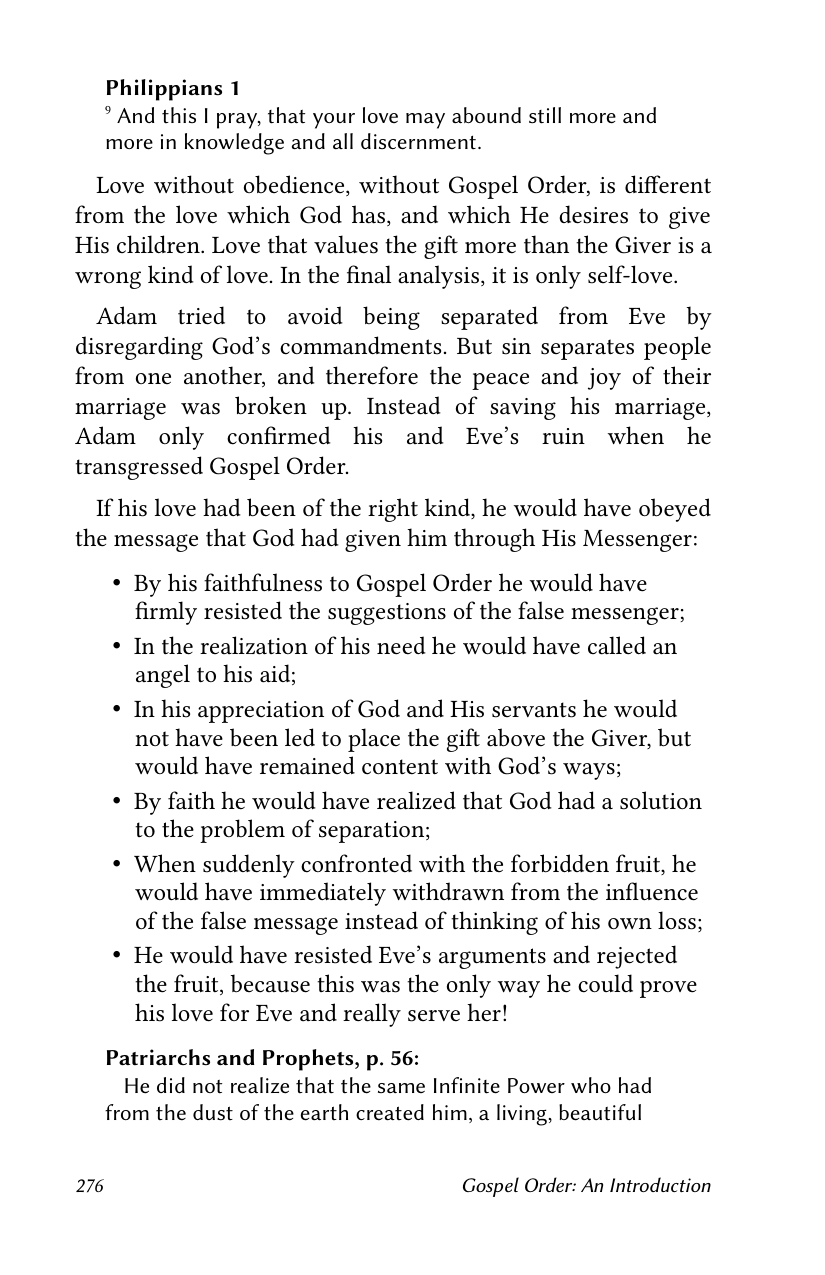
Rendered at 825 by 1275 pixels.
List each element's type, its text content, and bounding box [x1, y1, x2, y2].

text Love without obedience, without Gospel Order, is different from the love which God has, and which He desires to give His children. Love that values the gift more than the Giver is a wrong kind of love. In the final analysis, it is only self-love. [75, 171, 712, 289]
text 9 And this I pray, that your love may abound still more and more in knowledge and all discernment. [105, 103, 682, 155]
list By faith he would have realized that God had a solution to the problem of separation; [112, 787, 712, 844]
list In his appreciation of God and His servants he would not have been led to place the gift above the Giver, but would have remained content with God’s ways; [112, 695, 712, 781]
list In the realization of his need he would have called an angel to his aid; [112, 632, 712, 689]
list When suddenly confronted with the forbidden fruit, he would have immediately withdrawn from the influence of the false message instead of thinking of his own loss; [112, 850, 712, 936]
text Patriarchs and Prophets, p. 56: [105, 1045, 712, 1071]
list By his faithfulness to Gospel Order he would have firmly resisted the suggestions of the false messenger; [112, 569, 712, 626]
list He would have resisted Eve’s arguments and rejected the fruit, because this was the only way he could prove his love for Eve and really serve her! [112, 942, 712, 1027]
text He did not realize that the same Infinite Power who had from the dust of the earth created him, a living, beautiful [105, 1073, 682, 1126]
text Philippians 1 [105, 75, 712, 101]
text If his love had been of the right kind, he would have obeyed the message that God had given him through His Messenger: [75, 494, 712, 552]
text Adam tried to avoid being separated from Eve by disregarding God’s commandments. But sin separates people from one another, and therefore the peace and joy of their marriage was broken up. Instead of saving his marriage, Adam only confirmed his and Eve’s ruin when he transgressed Gospel Order. [75, 303, 712, 481]
